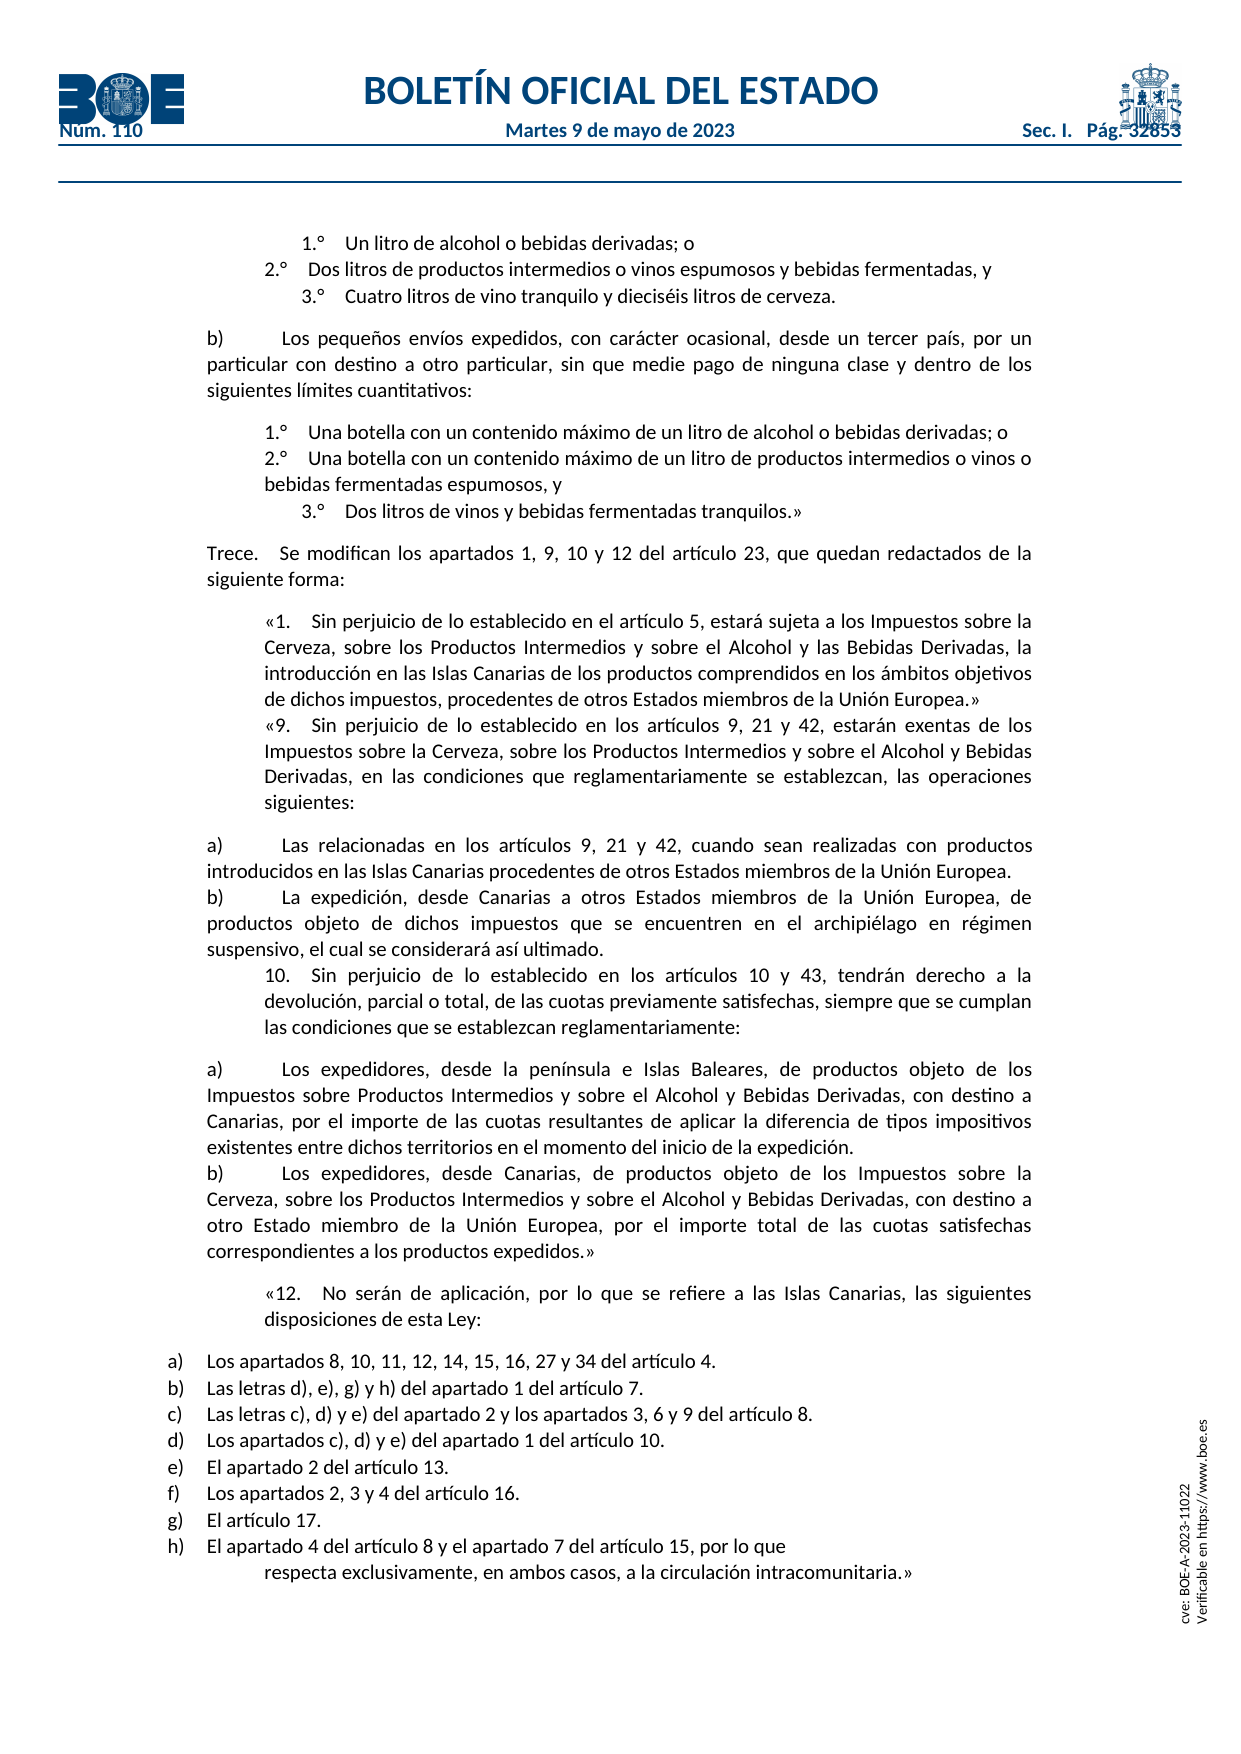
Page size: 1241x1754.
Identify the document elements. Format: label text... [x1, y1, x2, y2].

list Los expedidores, desde Canarias, de productos objeto de los Impuestos sobre la Cerveza, sobre los Productos Intermedios y sobre el Alcohol y Bebidas Derivadas, con destino a otro Estado miembro de la Unión Europea, por el importe total de las cuotas satisfechas correspondientes a los productos expedidos.» [207, 1160, 1034, 1263]
text 3.° Cuatro litros de vino tranquilo y dieciséis litros de cerveza. [301, 283, 1034, 308]
text «12. No serán de aplicación, por lo que se refiere a las Islas Canarias, las siguientes disposiciones de esta Ley: [264, 1280, 1034, 1332]
list El artículo 17. [167, 1507, 1034, 1532]
list Los pequeños envíos expedidos, con carácter ocasional, desde un tercer país, por un particular con destino a otro particular, sin que medie pago de ninguna clase y dentro de los siguientes límites cuantitativos: [207, 325, 1034, 402]
text «9. Sin perjuicio de lo establecido en los artículos 9, 21 y 42, estarán exentas de los Impuestos sobre la Cerveza, sobre los Productos Intermedios y sobre el Alcohol y Bebidas Derivadas, en las condiciones que reglamentariamente se establezcan, las operaciones siguientes: [264, 712, 1034, 815]
text 2.° Una botella con un contenido máximo de un litro de productos intermedios o vinos o bebidas fermentadas espumosos, y [264, 446, 1034, 497]
text «1. Sin perjuicio de lo establecido en el artículo 5, estará sujeta a los Impuestos sobre la Cerveza, sobre los Productos Intermedios y sobre el Alcohol y las Bebidas Derivadas, la introducción en las Islas Canarias de los productos comprendidos en los ámbitos objetivos de dichos impuestos, procedentes de otros Estados miembros de la Unión Europea.» [264, 608, 1034, 711]
text respecta exclusivamente, en ambos casos, a la circulación intracomunitaria.» [264, 1559, 1034, 1585]
text 1.° Un litro de alcohol o bebidas derivadas; o [301, 230, 1034, 256]
list Los expedidores, desde la península e Islas Baleares, de productos objeto de los Impuestos sobre Productos Intermedios y sobre el Alcohol y Bebidas Derivadas, con destino a Canarias, por el importe de las cuotas resultantes de aplicar la diferencia de tipos impositivos existentes entre dichos territorios en el momento del inicio de la expedición. [207, 1056, 1034, 1159]
list Las relacionadas en los artículos 9, 21 y 42, cuando sean realizadas con productos introducidos en las Islas Canarias procedentes de otros Estados miembros de la Unión Europea. [207, 832, 1034, 883]
text 1.° Una botella con un contenido máximo de un litro de alcohol o bebidas derivadas; o [264, 419, 1034, 445]
text Trece. Se modifican los apartados 1, 9, 10 y 12 del artículo 23, que quedan redactados de la siguiente forma: [207, 540, 1034, 591]
list La expedición, desde Canarias a otros Estados miembros de la Unión Europea, de productos objeto de dichos impuestos que se encuentren en el archipiélago en régimen suspensivo, el cual se considerará así ultimado. [207, 884, 1034, 961]
list Los apartados 2, 3 y 4 del artículo 16. [167, 1480, 1034, 1506]
list El apartado 4 del artículo 8 y el apartado 7 del artículo 15, por lo que [167, 1533, 1034, 1558]
list Las letras d), e), g) y h) del apartado 1 del artículo 7. [167, 1375, 1034, 1400]
text 10. Sin perjuicio de lo establecido en los artículos 10 y 43, tendrán derecho a la devolución, parcial o total, de las cuotas previamente satisfechas, siempre que se cumplan las condiciones que se establezcan reglamentariamente: [264, 962, 1034, 1039]
list El apartado 2 del artículo 13. [167, 1454, 1034, 1479]
list Los apartados 8, 10, 11, 12, 14, 15, 16, 27 y 34 del artículo 4. [167, 1349, 1034, 1374]
text 2.° Dos litros de productos intermedios o vinos espumosos y bebidas fermentadas, y [264, 257, 1034, 282]
list Los apartados c), d) y e) del apartado 1 del artículo 10. [167, 1428, 1034, 1453]
text 3.° Dos litros de vinos y bebidas fermentadas tranquilos.» [301, 498, 1034, 523]
list Las letras c), d) y e) del apartado 2 y los apartados 3, 6 y 9 del artículo 8. [167, 1401, 1034, 1427]
